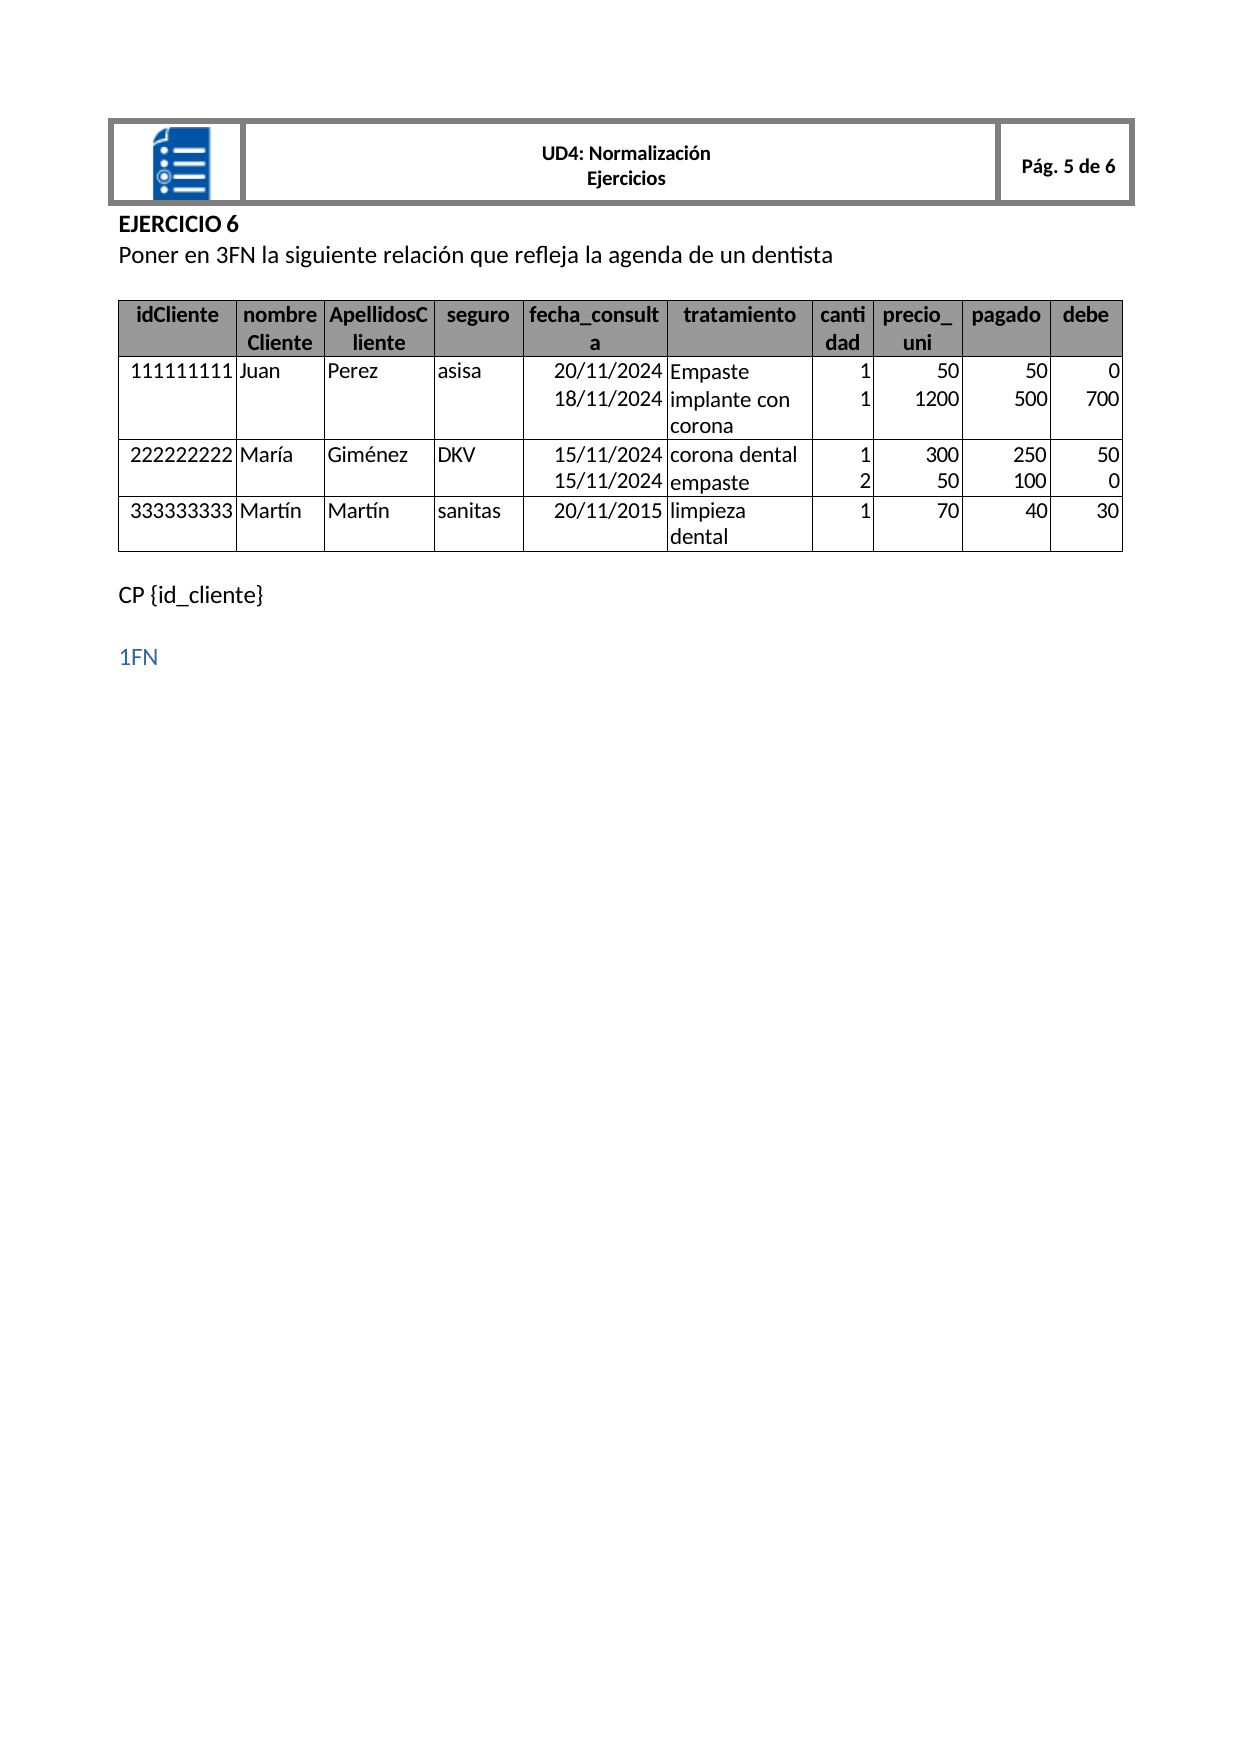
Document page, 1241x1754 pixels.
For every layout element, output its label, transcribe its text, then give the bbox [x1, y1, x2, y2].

table_header debe [1051, 301, 1122, 356]
table_cell Perez [325, 357, 434, 439]
table_cell 40 [963, 497, 1050, 551]
table_cell 50 500 [963, 357, 1050, 439]
table_cell Juan [237, 357, 324, 439]
table_cell limpieza dental [668, 497, 812, 551]
table_cell 15/11/2024 15/11/2024 [524, 440, 667, 496]
table_cell 222222222 [119, 440, 236, 496]
table_cell 20/11/2024 18/11/2024 [524, 357, 667, 439]
table_cell 1 1 [813, 357, 873, 439]
table_cell 1 [813, 497, 873, 551]
table_cell 30 [1051, 497, 1122, 551]
table_cell 70 [874, 497, 962, 551]
table_header precio_ uni [874, 301, 962, 356]
table_cell 20/11/2015 [524, 497, 667, 551]
table_cell 0 700 [1051, 357, 1122, 439]
table_cell 111111111 [119, 357, 236, 439]
table_header idCliente [119, 301, 236, 356]
table_header pagado [963, 301, 1050, 356]
table_cell DKV [435, 440, 523, 496]
table_header tratamiento [668, 301, 812, 356]
table_cell Empaste implante con corona [668, 357, 812, 439]
table_cell corona dental empaste [668, 440, 812, 496]
table_header nombre Cliente [237, 301, 324, 356]
table_cell 333333333 [119, 497, 236, 551]
table_cell 300 50 [874, 440, 962, 496]
table_header seguro [435, 301, 523, 356]
table_cell 1 2 [813, 440, 873, 496]
text Poner en 3FN la siguiente relación que refleja la agenda de un dentista [118, 239, 1167, 269]
table_cell Martín [237, 497, 324, 551]
table_header canti dad [813, 301, 873, 356]
table_header ApellidosC liente [325, 301, 434, 356]
table_cell 250 100 [963, 440, 1050, 496]
table_cell Giménez [325, 440, 434, 496]
table_cell 50 0 [1051, 440, 1122, 496]
text CP {id_cliente} [118, 580, 1167, 610]
subtitle EJERCICIO 6 [118, 208, 1167, 239]
table_cell María [237, 440, 324, 496]
text 1FN [118, 641, 1167, 671]
picture [152, 127, 211, 200]
table_cell Martín [325, 497, 434, 551]
table_cell asisa [435, 357, 523, 439]
table_cell 50 1200 [874, 357, 962, 439]
table_header fecha_consult a [524, 301, 667, 356]
table_cell sanitas [435, 497, 523, 551]
